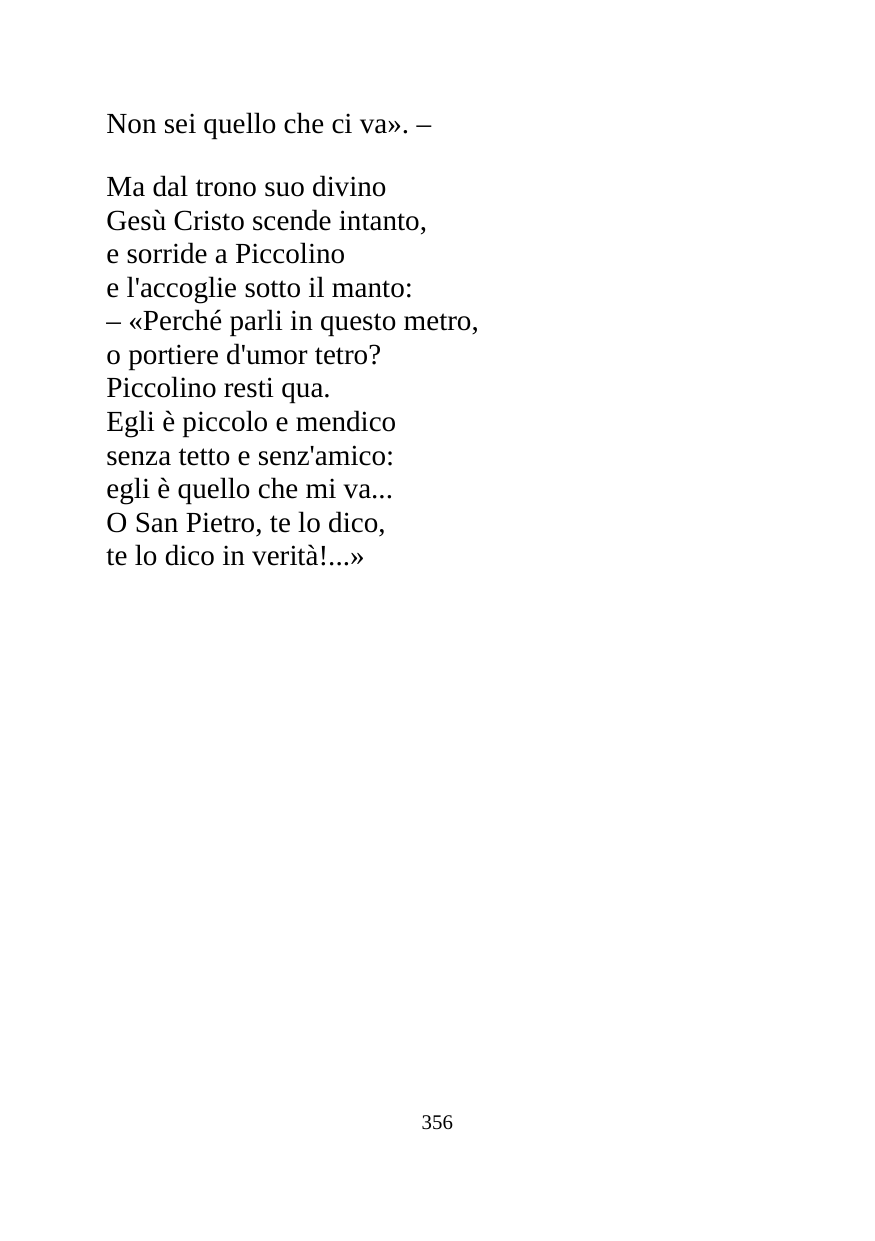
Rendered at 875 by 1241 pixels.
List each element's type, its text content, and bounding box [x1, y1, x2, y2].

text Ma dal trono suo divino [106, 169, 768, 203]
text e l'accoglie sotto il manto: [106, 270, 768, 303]
text – «Perché parli in questo metro, [106, 303, 768, 337]
text senza tetto e senz'amico: [106, 438, 768, 471]
text o portiere d'umor tetro? [106, 337, 768, 371]
text Non sei quello che ci va». – [106, 106, 768, 140]
text Piccolino resti qua. [106, 371, 768, 404]
text te lo dico in verità!...» [106, 538, 768, 572]
text O San Pietro, te lo dico, [106, 505, 768, 538]
text Egli è piccolo e mendico [106, 404, 768, 438]
text e sorride a Piccolino [106, 236, 768, 270]
text Gesù Cristo scende intanto, [106, 203, 768, 236]
text egli è quello che mi va... [106, 471, 768, 505]
